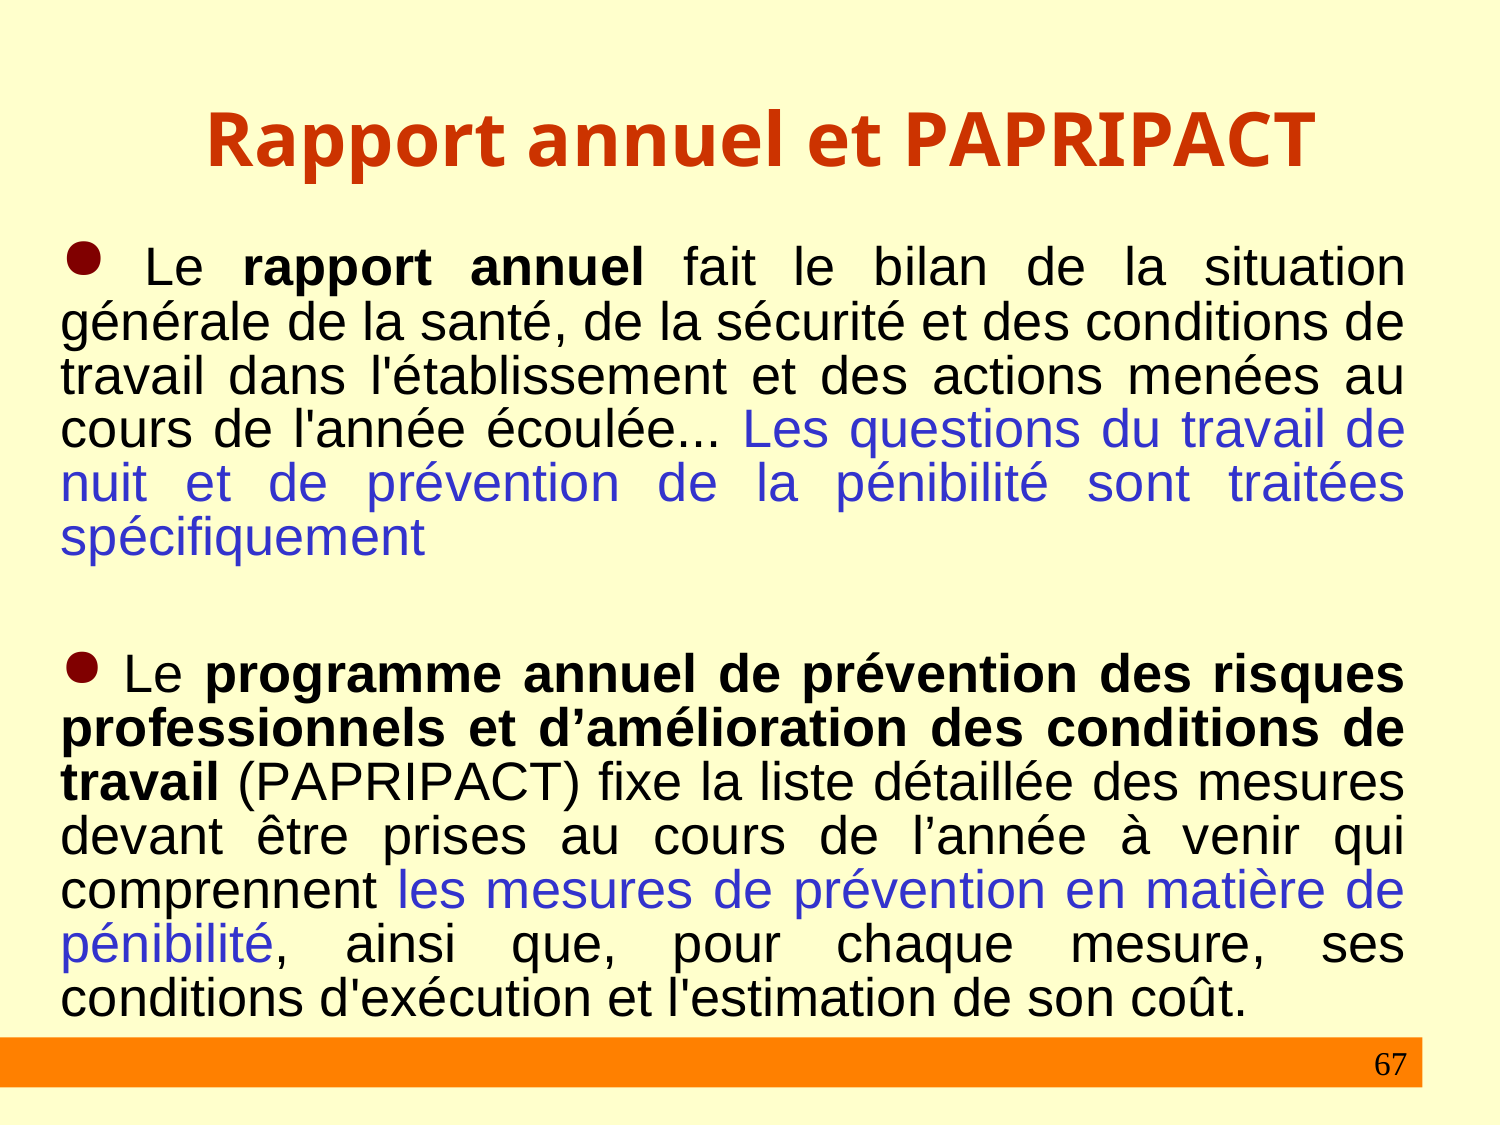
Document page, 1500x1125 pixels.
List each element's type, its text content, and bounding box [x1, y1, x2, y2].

text_box [0, 1037, 1423, 1088]
subtitle Le rapport annuel fait le bilan de la situation générale de la santé, de la sécurité et des conditions de travail dans l'établissement et des actions menées au cours de l'année écoulée... Les questions du travail de nuit et de prévention de la pénibilité sont traitées spécifiquement Le programme annuel de prévention des risques professionnels et d’amélioration des conditions de travail (PAPRIPACT) fixe la liste détaillée des mesures devant être prises au cours de l’année à venir qui comprennent les mesures de prévention en matière de pénibilité, ainsi que, pour chaque mesure, ses conditions d'exécution et l'estimation de son coût. [60, 25, 1408, 1038]
title Rapport annuel et PAPRIPACT [60, 21, 1462, 252]
